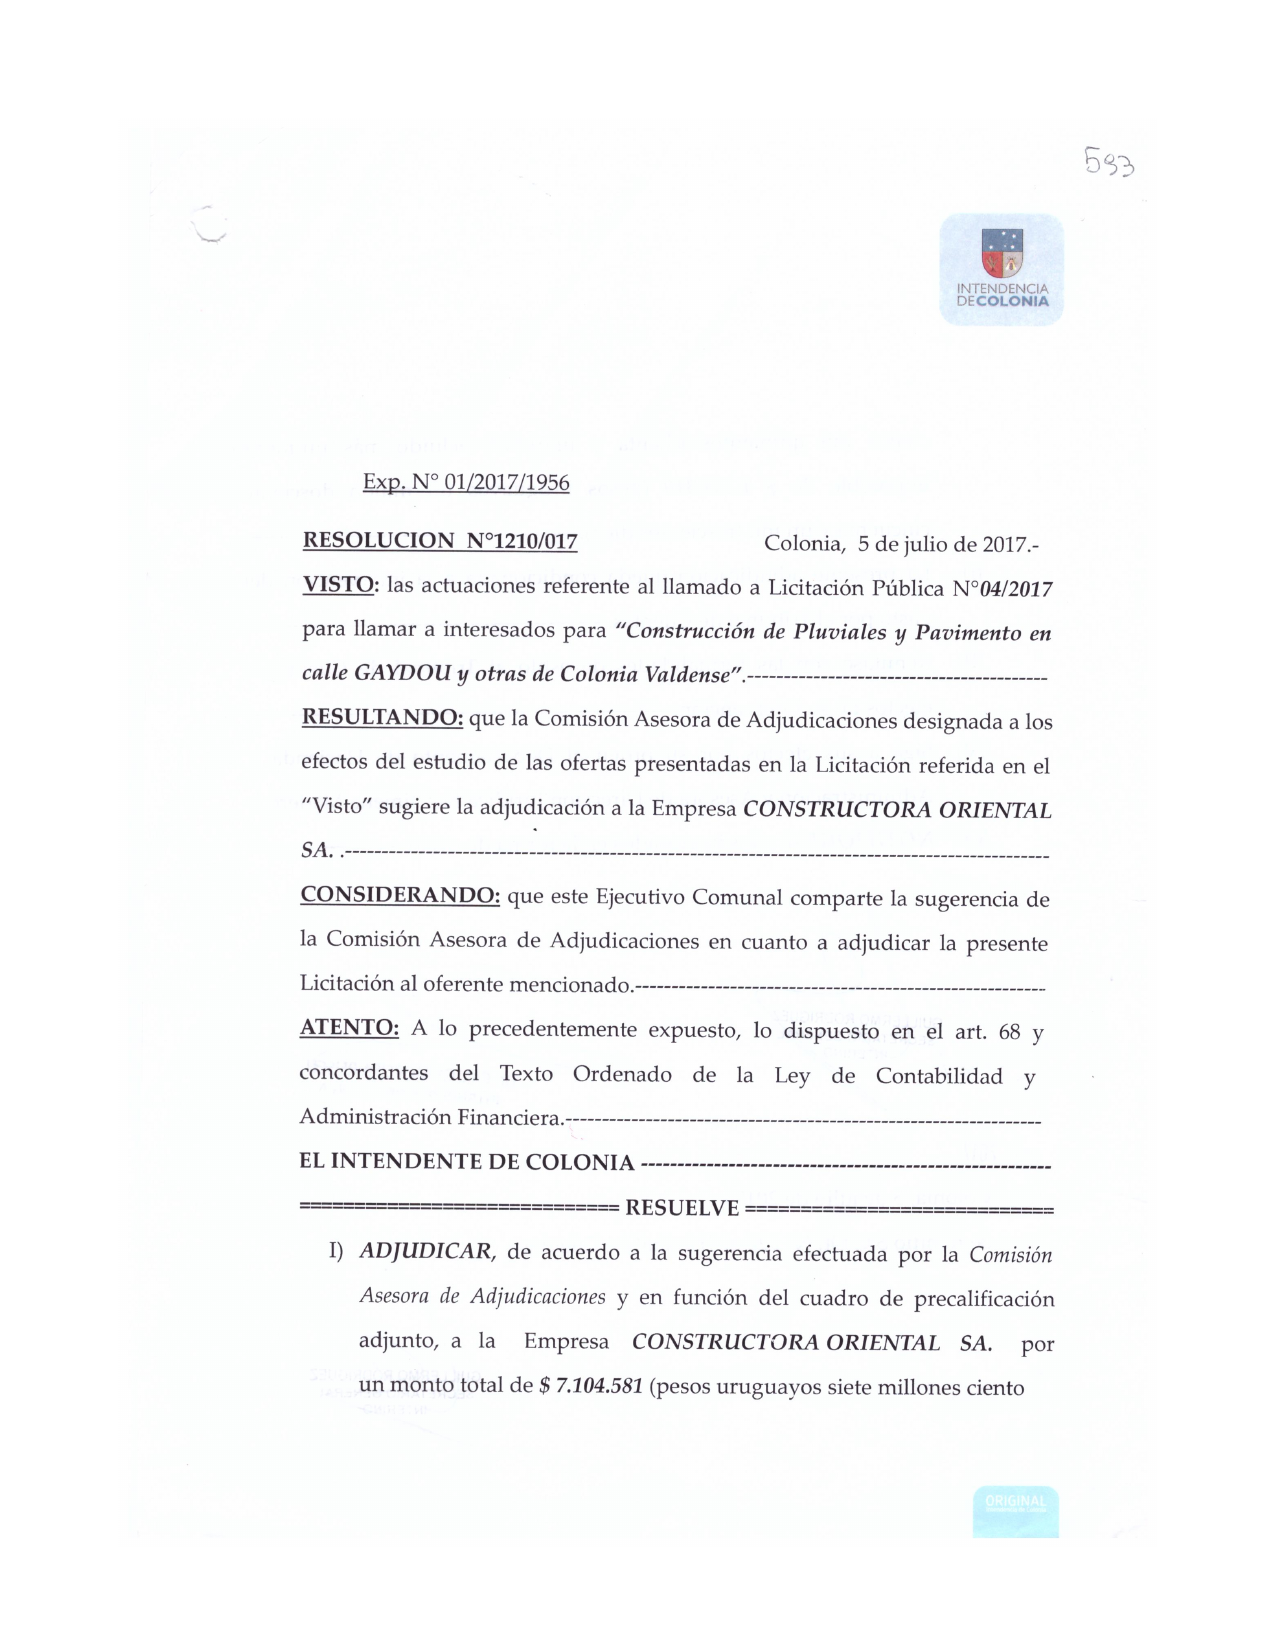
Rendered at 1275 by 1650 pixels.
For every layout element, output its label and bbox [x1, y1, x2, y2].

picture [118, 118, 1157, 1547]
